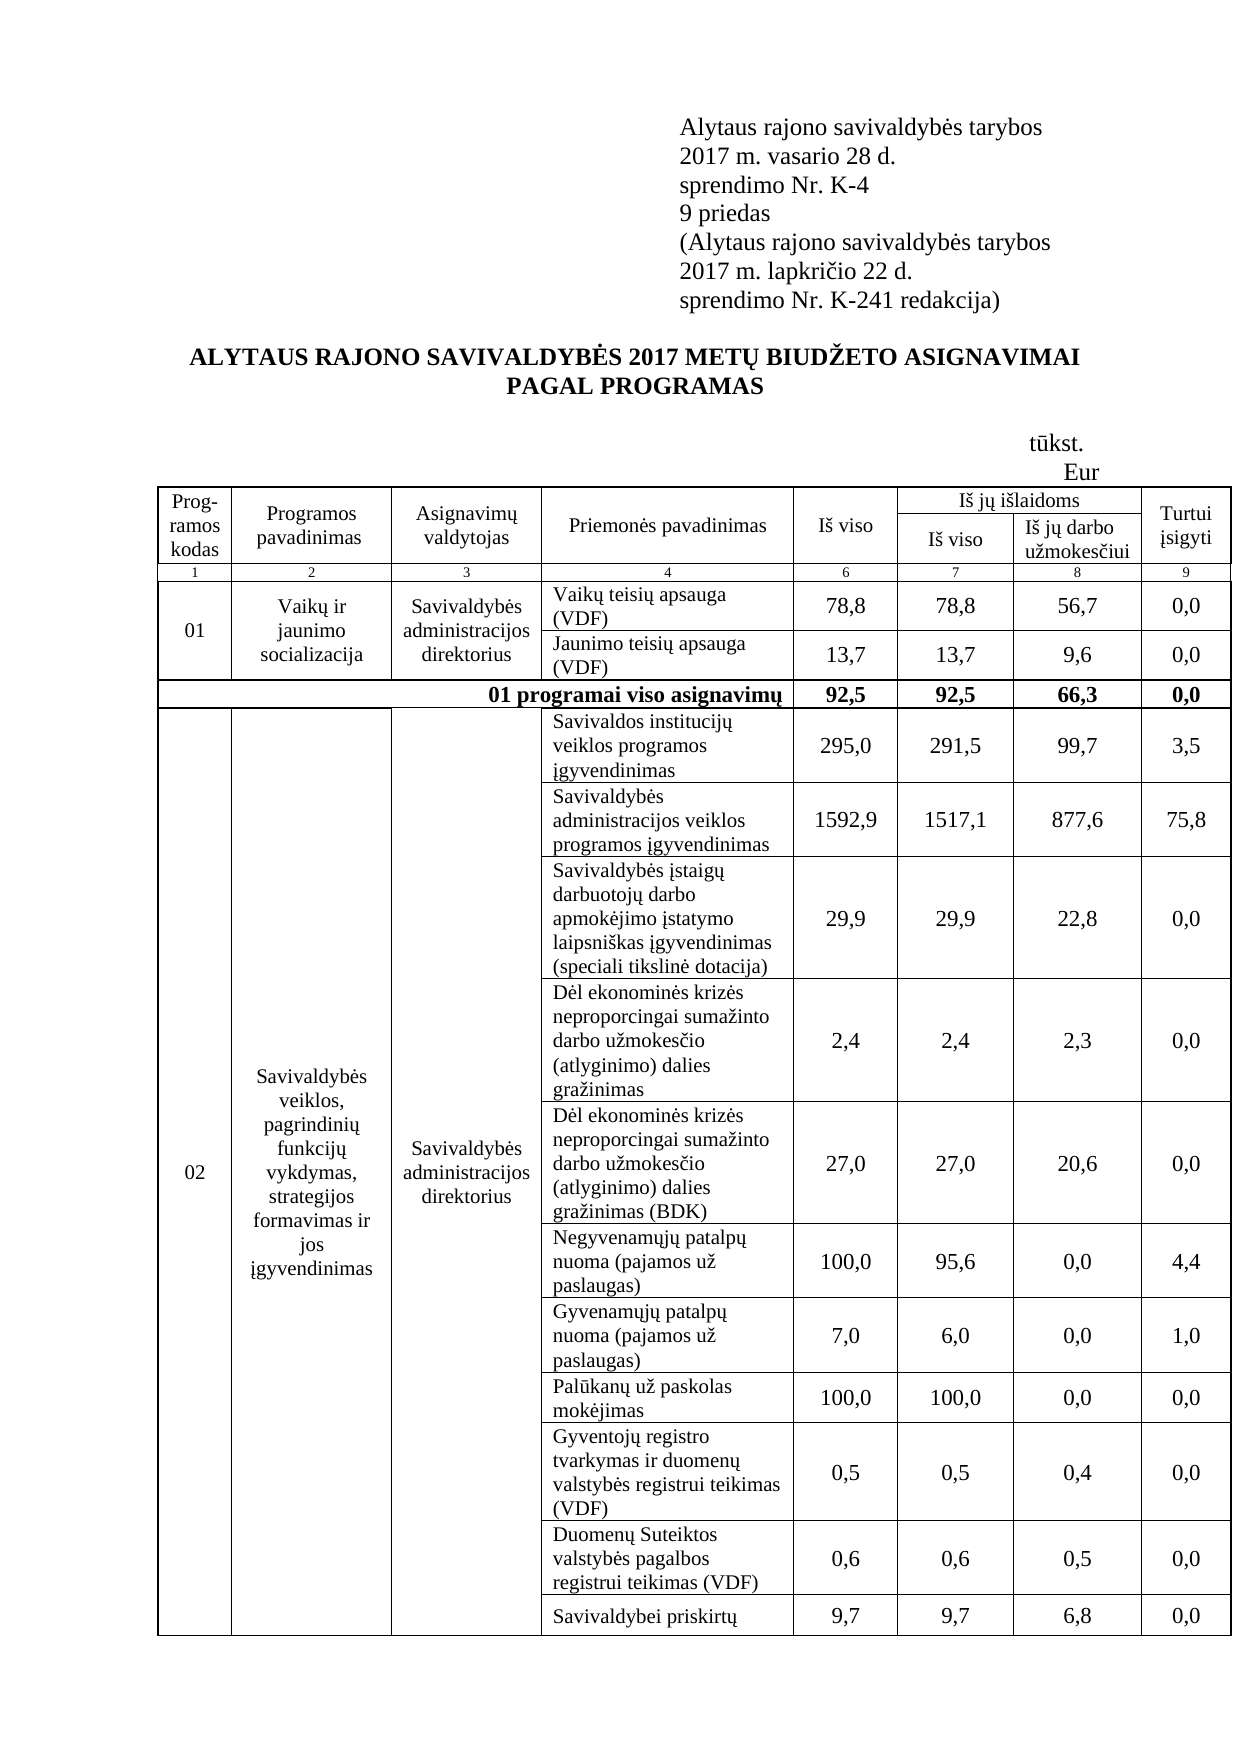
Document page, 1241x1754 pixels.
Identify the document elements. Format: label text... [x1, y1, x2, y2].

table_cell 0,6 [898, 1521, 1013, 1594]
text 9 priedas [148, 198, 1122, 227]
table_cell Duomenų Suteiktos valstybės pagalbos registrui teikimas (VDF) [542, 1521, 793, 1594]
table_cell 0,6 [794, 1521, 897, 1594]
text Alytaus rajono savivaldybės tarybos [148, 112, 1122, 141]
table_cell 0,0 [1142, 1102, 1230, 1223]
table_cell 0,5 [1014, 1521, 1141, 1594]
table_cell Vaikų teisių apsauga (VDF) [542, 582, 793, 630]
table_cell 877,6 [1014, 783, 1141, 856]
table_cell 3,5 [1142, 709, 1230, 782]
table_cell 13,7 [898, 631, 1013, 679]
table_cell 2,4 [794, 979, 897, 1101]
text sprendimo Nr. K-4 [148, 170, 1122, 198]
table_cell Negyvenamųjų patalpų nuoma (pajamos už paslaugas) [542, 1224, 793, 1297]
table_cell 2 [232, 564, 391, 581]
text tūkst. Eur [1029, 428, 1122, 486]
table_cell 75,8 [1142, 783, 1230, 856]
table_header Turtui įsigyti [1142, 488, 1230, 563]
table_cell 291,5 [898, 709, 1013, 782]
table_header Asignavimų valdytojas [392, 488, 541, 563]
text 2017 m. lapkričio 22 d. [148, 256, 1122, 285]
table_cell 92,5 [794, 681, 897, 707]
text 2017 m. vasario 28 d. [148, 141, 1122, 170]
table_cell 22,8 [1014, 857, 1141, 978]
table_cell 0,5 [794, 1423, 897, 1520]
table_cell 4 [542, 564, 793, 581]
table_cell 0,0 [1014, 1224, 1141, 1297]
table_cell Dėl ekonominės krizės neproporcingai sumažinto darbo užmokesčio (atlyginimo) dalies gražinimas [542, 979, 793, 1101]
table_cell 100,0 [794, 1224, 897, 1297]
table_cell 1 [158, 564, 231, 581]
table_cell Gyvenamųjų patalpų nuoma (pajamos už paslaugas) [542, 1298, 793, 1372]
text (Alytaus rajono savivaldybės tarybos [148, 227, 1122, 256]
table_header Programos pavadinimas [232, 488, 391, 563]
table_header Priemonės pavadinimas [542, 488, 793, 563]
table_cell 9 [1142, 564, 1230, 581]
table_cell 9,7 [898, 1595, 1013, 1635]
table_cell 92,5 [898, 681, 1013, 707]
table_cell 1,0 [1142, 1298, 1230, 1372]
table_cell 78,8 [794, 582, 897, 630]
table_cell 0,0 [1142, 1595, 1230, 1635]
table_cell 4,4 [1142, 1224, 1230, 1297]
table_cell 0,0 [1142, 1521, 1230, 1594]
table_cell 01 [159, 582, 231, 679]
text ALYTAUS RAJONO SAVIVALDYBĖS 2017 METŲ BIUDŽETO ASIGNAVIMAI PAGAL PROGRAMAS [148, 342, 1122, 400]
table_cell 6,0 [898, 1298, 1013, 1372]
table_cell 0,0 [1014, 1298, 1141, 1372]
table_cell 13,7 [794, 631, 897, 679]
table_cell Jaunimo teisių apsauga (VDF) [542, 631, 793, 679]
table_cell 27,0 [794, 1102, 897, 1223]
table_cell Dėl ekonominės krizės neproporcingai sumažinto darbo užmokesčio (atlyginimo) dalies gražinimas (BDK) [542, 1102, 793, 1223]
table_cell Savivaldybei priskirtų [542, 1595, 793, 1635]
table_cell Iš jų darbo užmokesčiui [1014, 514, 1141, 563]
table_cell 0,0 [1142, 681, 1230, 707]
table_cell Palūkanų už paskolas mokėjimas [542, 1373, 793, 1422]
text sprendimo Nr. K-241 redakcija) [148, 285, 1122, 313]
table_cell 95,6 [898, 1224, 1013, 1297]
table_cell 295,0 [794, 709, 897, 782]
table_cell 02 [159, 709, 231, 1635]
table_cell Savivaldybės administracijos veiklos programos įgyvendinimas [542, 783, 793, 856]
table_cell 6 [794, 564, 897, 581]
table_header Prog-ramos kodas [159, 488, 231, 563]
table_cell 29,9 [794, 857, 897, 978]
table_cell 9,7 [794, 1595, 897, 1635]
table_header Iš jų išlaidoms [898, 488, 1141, 512]
table_cell 29,9 [898, 857, 1013, 978]
table_cell Savivaldybės veiklos, pagrindinių funkcijų vykdymas, strategijos formavimas ir jos įgyvendinimas [232, 709, 391, 1635]
table_cell 2,3 [1014, 979, 1141, 1101]
table_cell 99,7 [1014, 709, 1141, 782]
table_cell 66,3 [1014, 681, 1141, 707]
table_cell 0,0 [1142, 1373, 1230, 1422]
table_cell Gyventojų registro tvarkymas ir duomenų valstybės registrui teikimas (VDF) [542, 1423, 793, 1520]
table_cell 100,0 [898, 1373, 1013, 1422]
table_cell 0,0 [1142, 857, 1230, 978]
table_cell 0,0 [1014, 1373, 1141, 1422]
table_cell Savivaldybės administracijos direktorius [392, 582, 541, 679]
table_cell 78,8 [898, 582, 1013, 630]
table_cell 0,5 [898, 1423, 1013, 1520]
table_cell 56,7 [1014, 582, 1141, 630]
table_cell 7,0 [794, 1298, 897, 1372]
table_cell Iš viso [898, 514, 1013, 563]
table_cell 100,0 [794, 1373, 897, 1422]
table_cell 8 [1014, 564, 1141, 581]
table_cell 0,4 [1014, 1423, 1141, 1520]
table_cell 6,8 [1014, 1595, 1141, 1635]
table_cell 0,0 [1142, 631, 1230, 679]
table_cell 0,0 [1142, 1423, 1230, 1520]
table_cell 2,4 [898, 979, 1013, 1101]
table_cell 3 [392, 564, 541, 581]
table_cell 27,0 [898, 1102, 1013, 1223]
table_cell 9,6 [1014, 631, 1141, 679]
table_cell 1592,9 [794, 783, 897, 856]
table_cell 20,6 [1014, 1102, 1141, 1223]
table_cell Vaikų ir jaunimo socializacija [232, 582, 391, 679]
table_cell 01 programai viso asignavimų [159, 681, 793, 707]
table_cell 0,0 [1142, 582, 1230, 630]
table_cell 1517,1 [898, 783, 1013, 856]
table_cell Savivaldos institucijų veiklos programos įgyvendinimas [542, 709, 793, 782]
table_cell Savivaldybės administracijos direktorius [392, 708, 541, 1635]
table_cell Savivaldybės įstaigų darbuotojų darbo apmokėjimo įstatymo laipsniškas įgyvendinimas (speciali tikslinė dotacija) [542, 857, 793, 978]
table_cell 0,0 [1142, 979, 1230, 1101]
table_cell 7 [898, 564, 1013, 581]
table_header Iš viso [794, 488, 897, 563]
